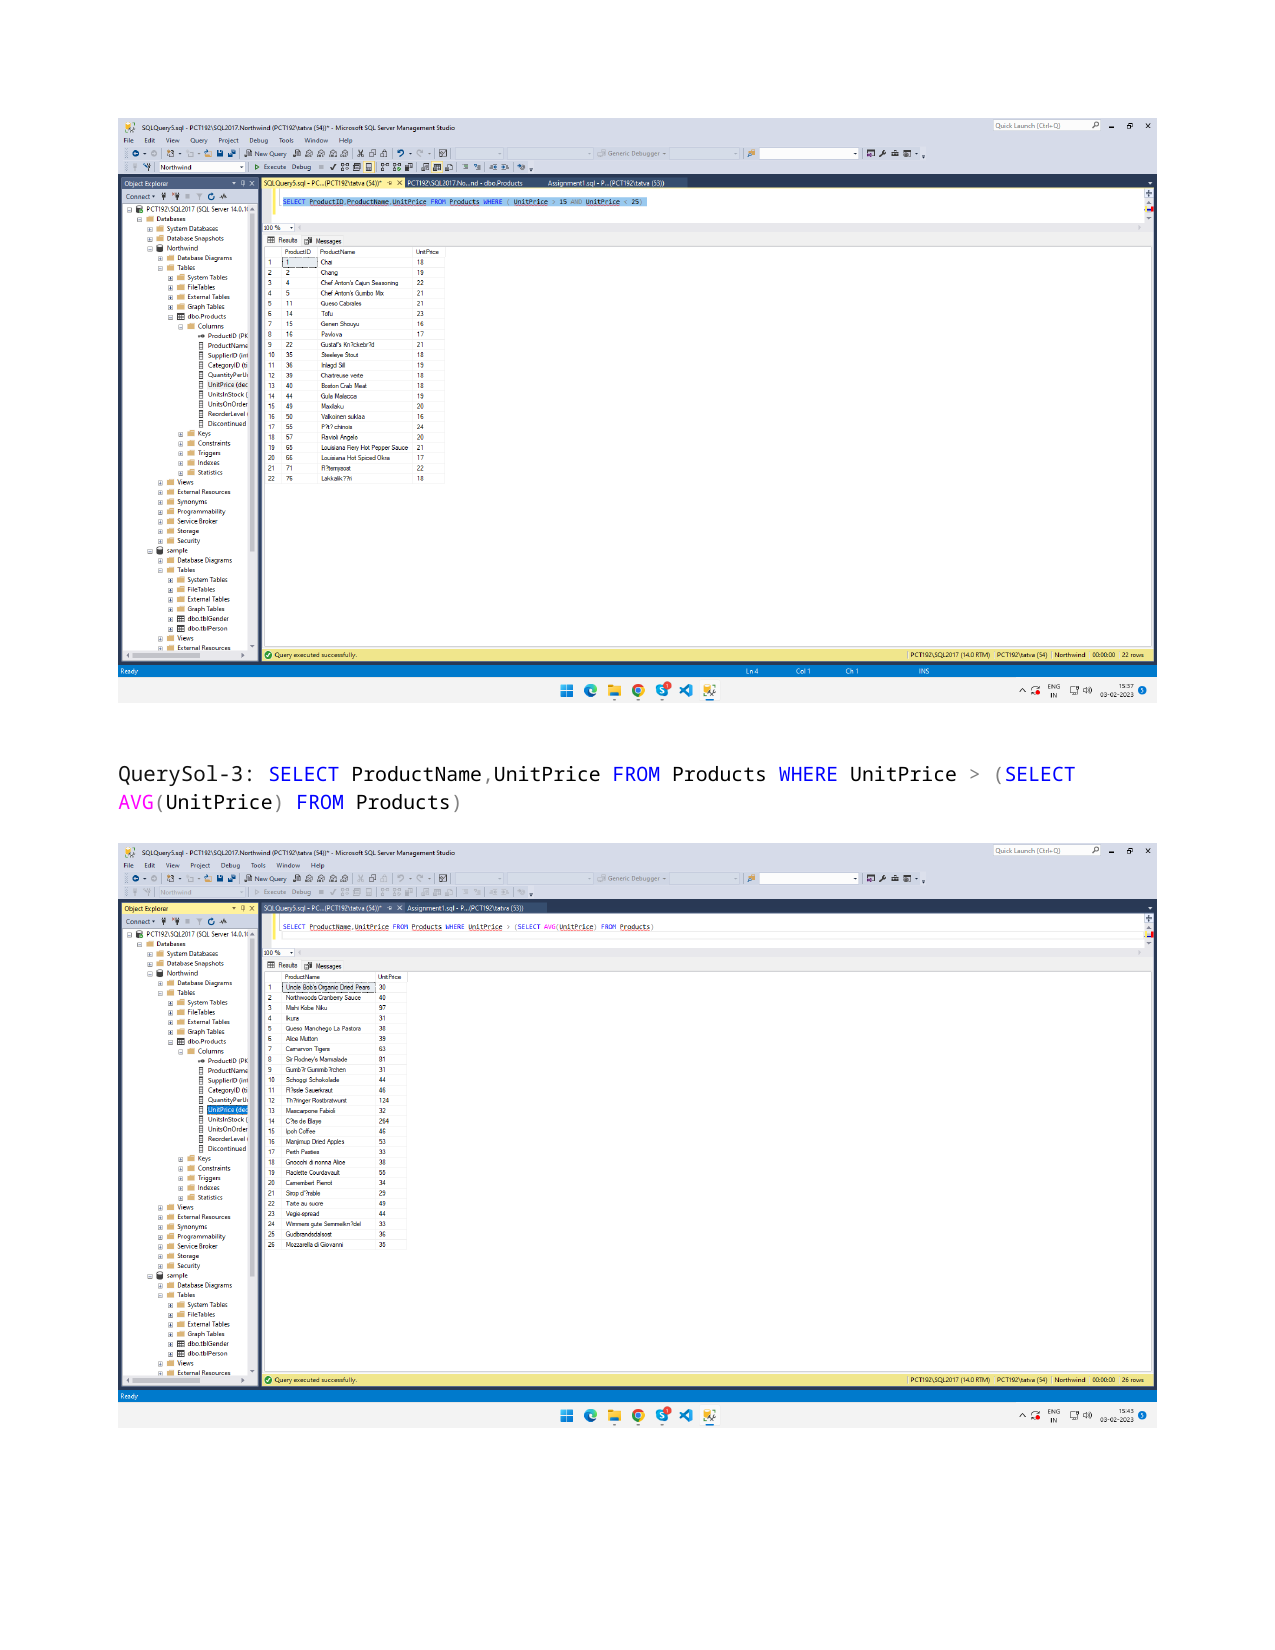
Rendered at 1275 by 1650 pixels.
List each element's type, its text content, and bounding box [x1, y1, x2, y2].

text QuerySol-3: SELECT ProductName,UnitPrice FROM Products WHERE UnitPrice > (SELECT AVG(UnitPrice) FROM Products) [118, 759, 1157, 815]
picture [118, 843, 1157, 1428]
picture [118, 118, 1157, 703]
